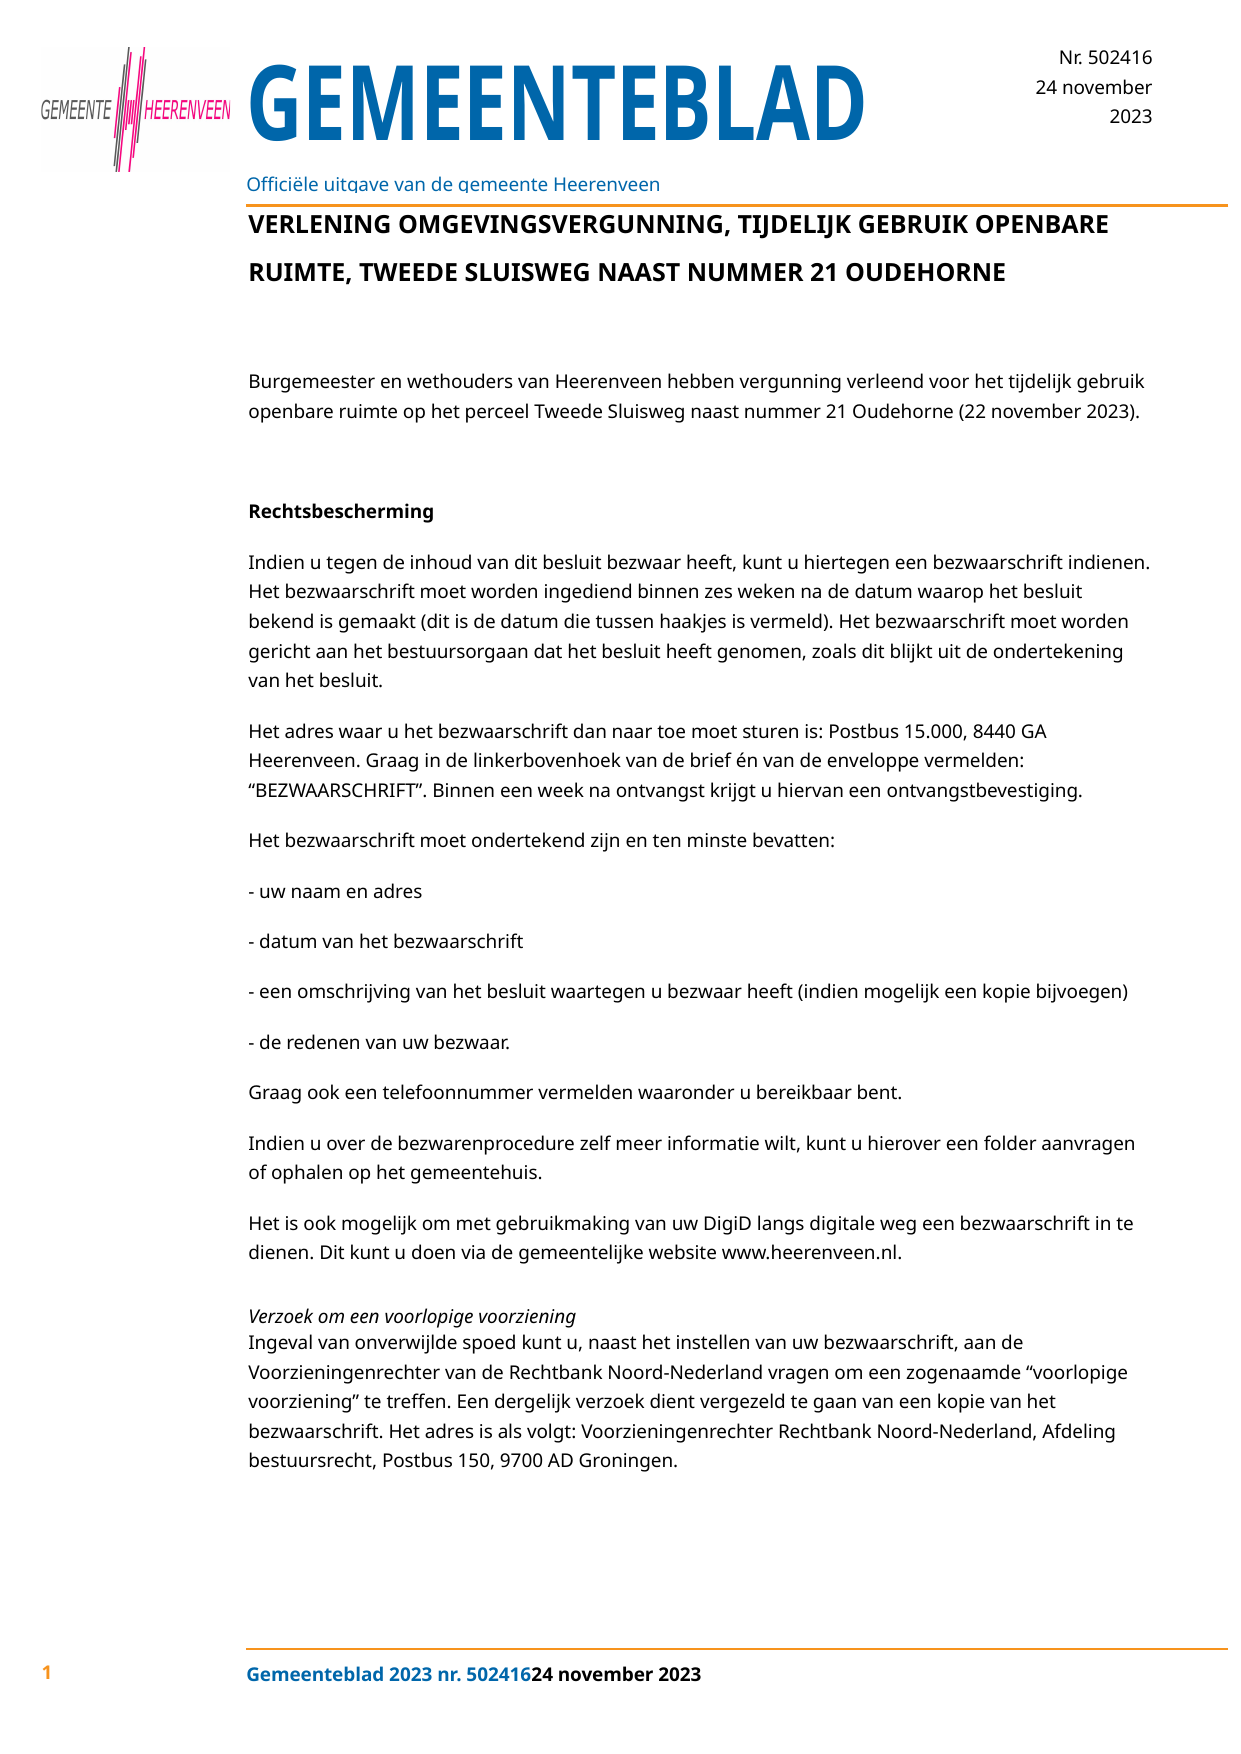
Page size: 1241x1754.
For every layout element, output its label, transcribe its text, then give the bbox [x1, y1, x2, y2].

text Ingeval van onverwijlde spoed kunt u, naast het instellen van uw bezwaarschrift, aan de Voorzieningenrechter van de Rechtbank Noord-Nederland vragen om een zogenaamde “voorlopige voorziening” te treffen. Een dergelijk verzoek dient vergezeld te gaan van een kopie van het bezwaarschrift. Het adres is als volgt: Voorzieningenrechter Rechtbank Noord-Nederland, Afdeling bestuursrecht, Postbus 150, 9700 AD Groningen. [248, 1329, 1152, 1473]
picture [41, 47, 231, 172]
text Het adres waar u het bezwaarschrift dan naar toe moet sturen is: Postbus 15.000, 8440 GA Heerenveen. Graag in de linkerbovenhoek van de brief én van de enveloppe vermelden: “BEZWAARSCHRIFT”. Binnen een week na ontvangst krijgt u hiervan een ontvangstbevestiging. [248, 718, 1152, 803]
text Indien u over de bezwarenprocedure zelf meer informatie wilt, kunt u hierover een folder aanvragen of ophalen op het gemeentehuis. [248, 1130, 1152, 1185]
text Rechtsbescherming [248, 499, 1152, 524]
text Verzoek om een voorlopige voorziening [248, 1303, 1152, 1329]
text Het is ook mogelijk om met gebruikmaking van uw DigiD langs digitale weg een bezwaarschrift in te dienen. Dit kunt u doen via de gemeentelijke website www.heerenveen.nl. [248, 1210, 1152, 1265]
text - datum van het bezwaarschrift [248, 928, 1152, 954]
text VERLENING OMGEVINGSVERGUNNING, TIJDELIJK GEBRUIK OPENBARE RUIMTE, TWEEDE SLUISWEG NAAST NUMMER 21 OUDEHORNE [248, 207, 1152, 288]
text Burgemeester en wethouders van Heerenveen hebben vergunning verleend voor het tijdelijk gebruik openbare ruimte op het perceel Tweede Sluisweg naast nummer 21 Oudehorne (22 november 2023). [248, 368, 1152, 424]
text Het bezwaarschrift moet ondertekend zijn en ten minste bevatten: [248, 827, 1152, 853]
text - een omschrijving van het besluit waartegen u bezwaar heeft (indien mogelijk een kopie bijvoegen) [248, 979, 1152, 1004]
text Indien u tegen de inhoud van dit besluit bezwaar heeft, kunt u hiertegen een bezwaarschrift indienen. Het bezwaarschrift moet worden ingediend binnen zes weken na de datum waarop het besluit bekend is gemaakt (dit is de datum die tussen haakjes is vermeld). Het bezwaarschrift moet worden gericht aan het bestuursorgaan dat het besluit heeft genomen, zoals dit blijkt uit de ondertekening van het besluit. [248, 549, 1152, 693]
text - uw naam en adres [248, 878, 1152, 904]
text Graag ook een telefoonnummer vermelden waaronder u bereikbaar bent. [248, 1079, 1152, 1105]
text - de redenen van uw bezwaar. [248, 1029, 1152, 1055]
